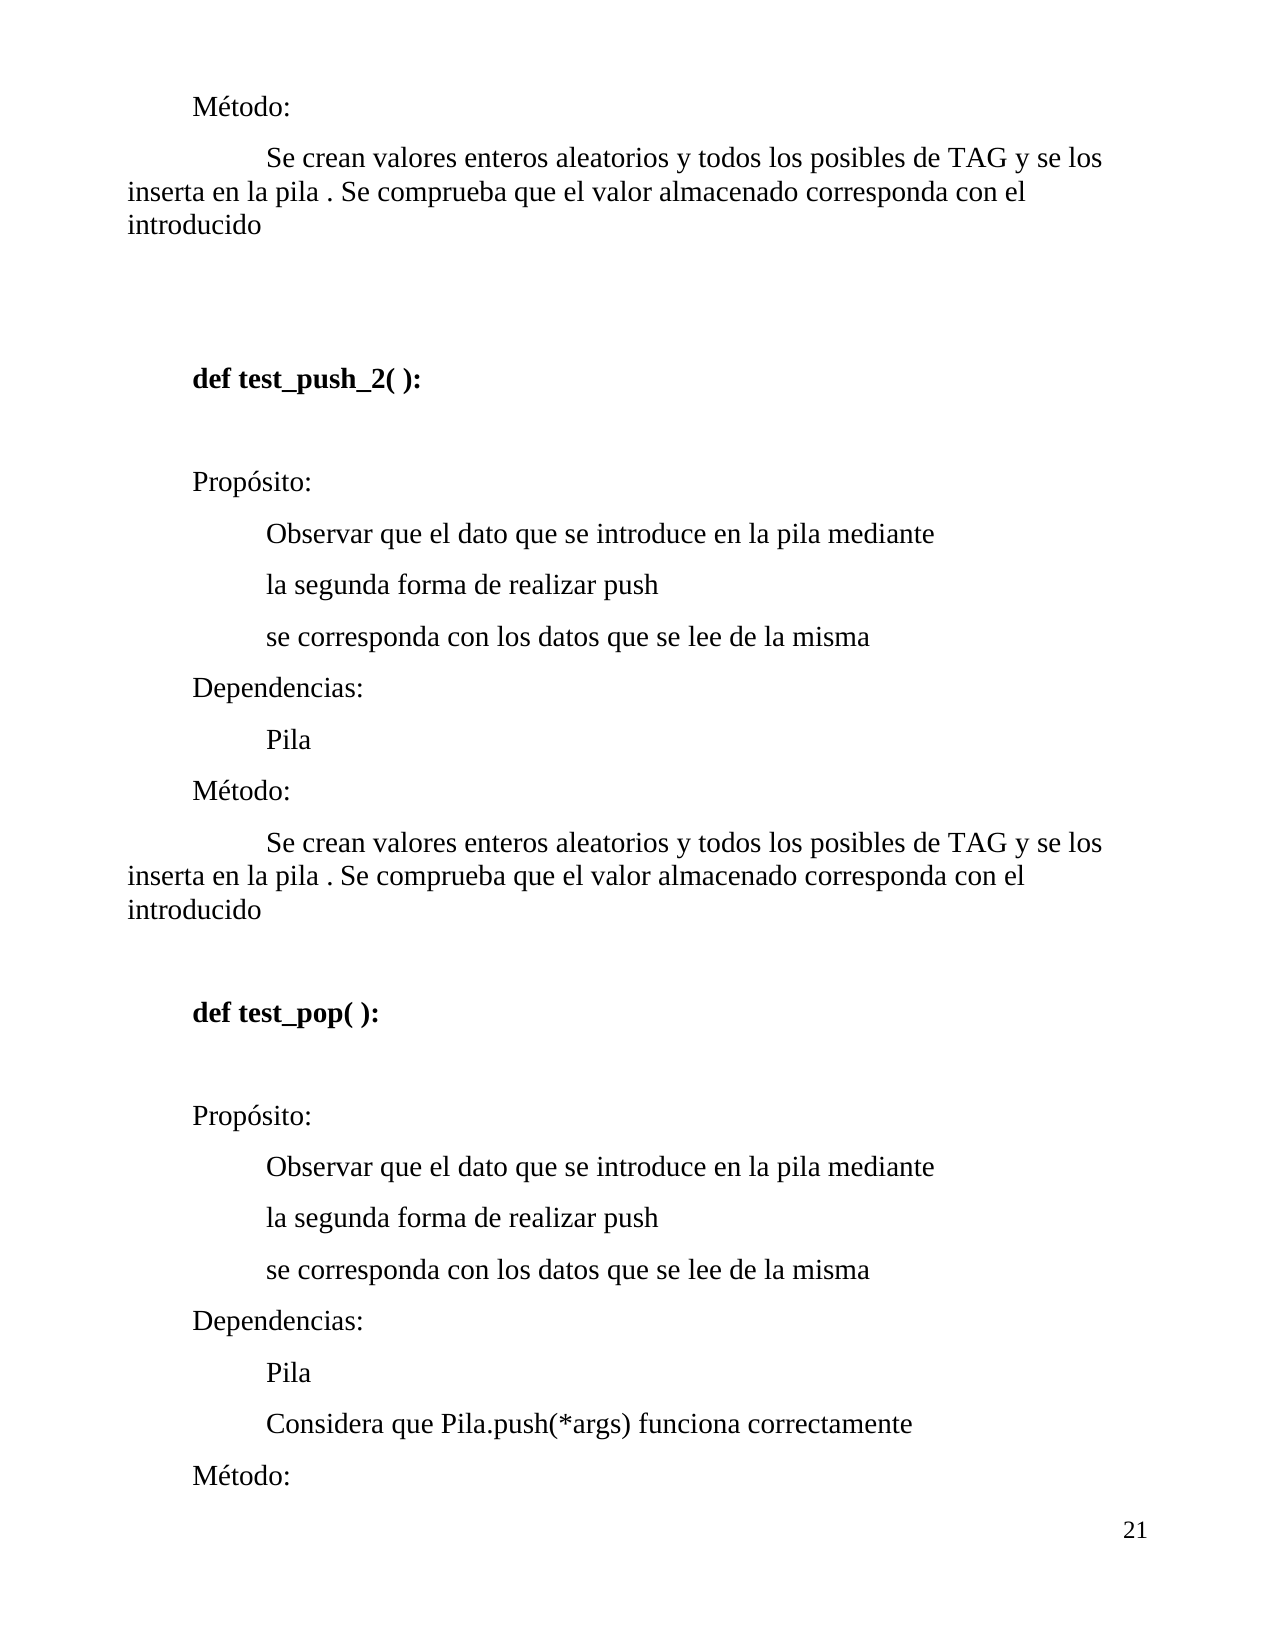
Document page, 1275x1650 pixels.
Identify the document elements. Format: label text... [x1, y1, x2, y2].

text Pila [127, 1355, 1148, 1388]
text Método: [127, 773, 1148, 807]
text def test_pop( ): [127, 995, 1148, 1028]
text Observar que el dato que se introduce en la pila mediante [127, 516, 1148, 549]
text Propósito: [127, 464, 1148, 498]
text se corresponda con los datos que se lee de la misma [127, 1252, 1148, 1286]
text Método: [127, 89, 1148, 122]
text la segunda forma de realizar push [127, 1201, 1148, 1234]
text la segunda forma de realizar push [127, 567, 1148, 601]
text Dependencias: [127, 1303, 1148, 1337]
text Observar que el dato que se introduce en la pila mediante [127, 1149, 1148, 1183]
text Se crean valores enteros aleatorios y todos los posibles de TAG y se los inserta en la pila . Se comprueba que el valor almacenado corresponda con el introducido [127, 140, 1148, 241]
text Propósito: [127, 1098, 1148, 1131]
text Dependencias: [127, 670, 1148, 704]
text se corresponda con los datos que se lee de la misma [127, 619, 1148, 652]
text Considera que Pila.push(*args) funciona correctamente [127, 1406, 1148, 1440]
text Pila [127, 722, 1148, 755]
text Se crean valores enteros aleatorios y todos los posibles de TAG y se los inserta en la pila . Se comprueba que el valor almacenado corresponda con el introducido [127, 825, 1148, 925]
text def test_push_2( ): [127, 362, 1148, 395]
text Método: [127, 1458, 1148, 1491]
